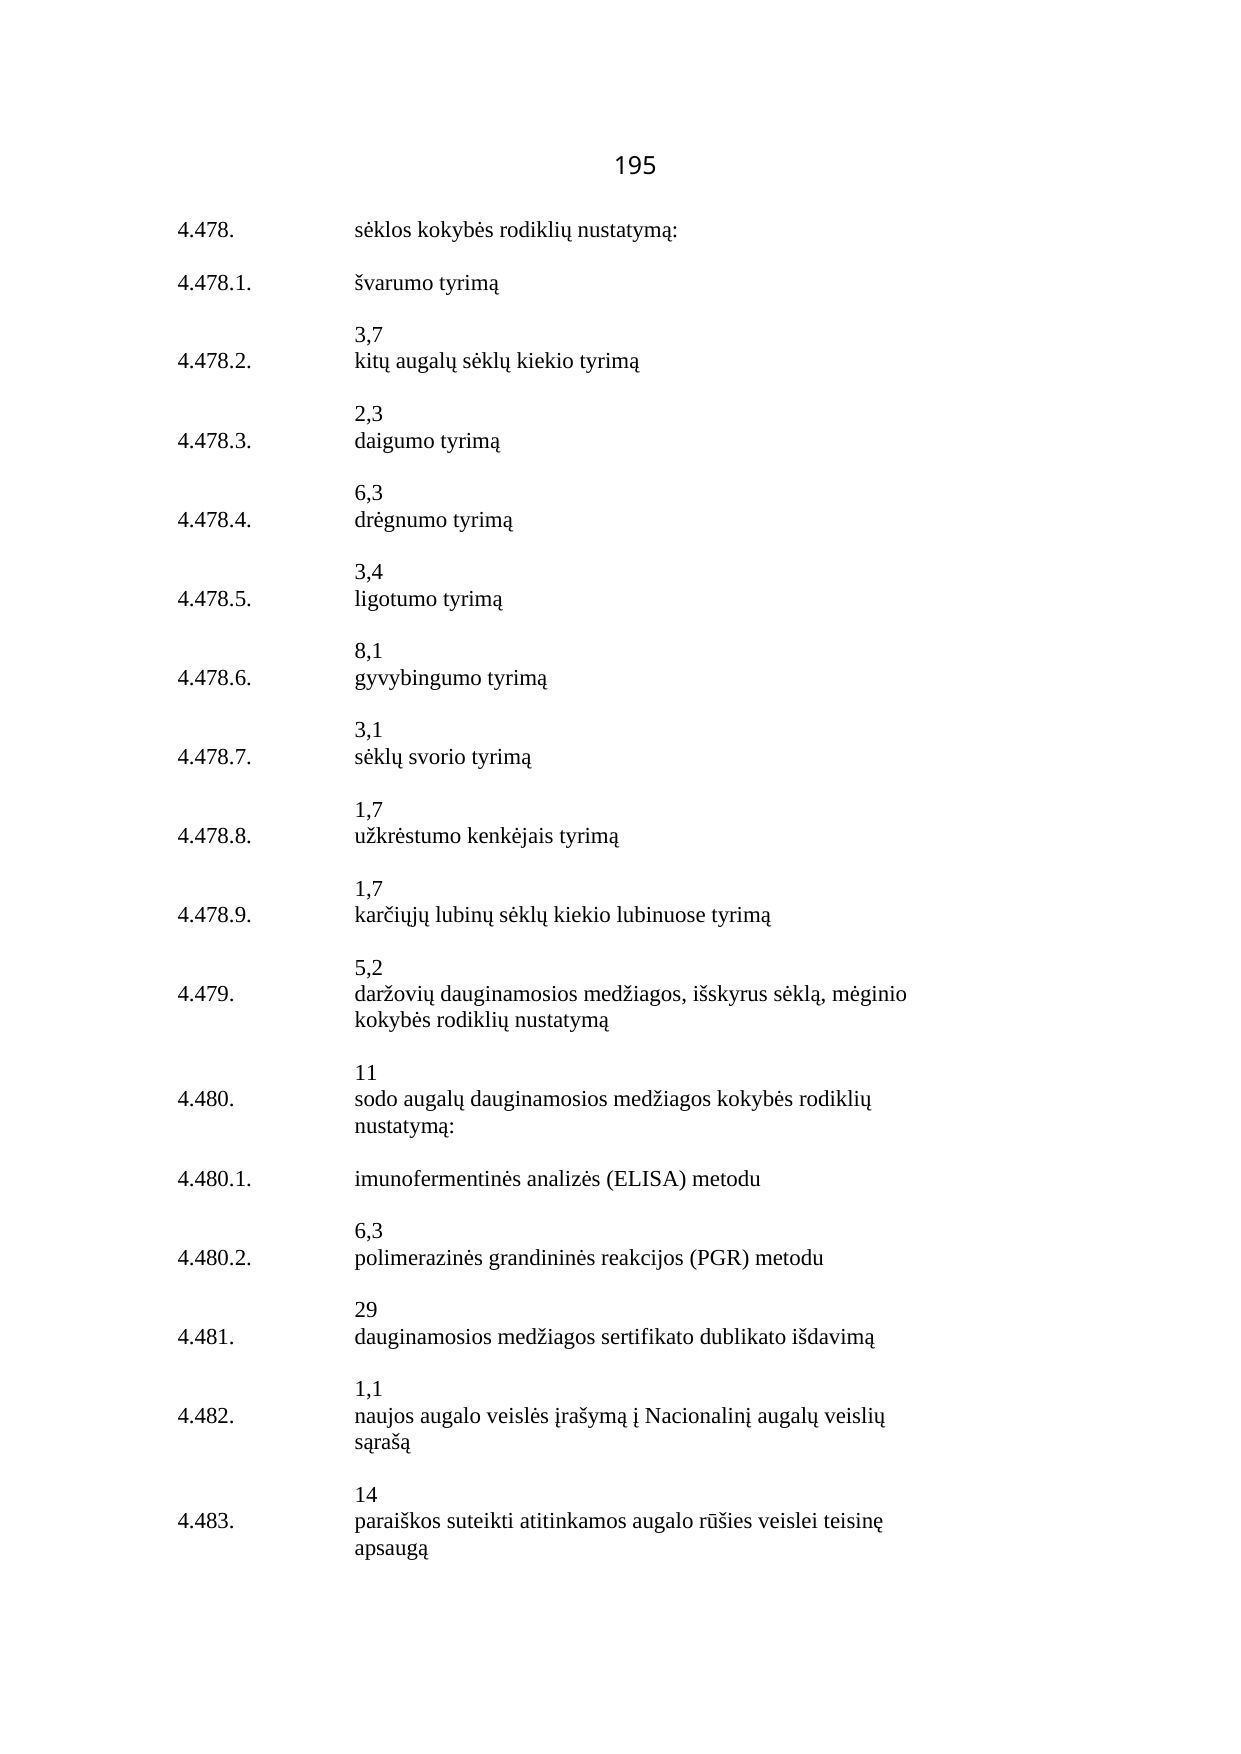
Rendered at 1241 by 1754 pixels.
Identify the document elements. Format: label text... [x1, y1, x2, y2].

text 4.478.3. daigumo tyrimą 6,3 [177, 427, 945, 506]
text 4.478.9. karčiųjų lubinų sėklų kiekio lubinuose tyrimą 5,2 [177, 901, 945, 980]
text kokybės rodiklių nustatymą 11 [354, 1006, 945, 1086]
text 4.478.8. užkrėstumo kenkėjais tyrimą 1,7 [177, 822, 945, 901]
text 4.478.4. drėgnumo tyrimą 3,4 [177, 506, 945, 585]
text 4.478.1. švarumo tyrimą 3,7 [177, 268, 945, 348]
text 4.483. paraiškos suteikti atitinkamos augalo rūšies veislei teisinę apsaugą [177, 1507, 945, 1560]
text 4.480.1. imunofermentinės analizės (ELISA) metodu 6,3 [177, 1164, 945, 1244]
text 4.478. sėklos kokybės rodiklių nustatymą: [177, 216, 945, 268]
text nustatymą: [354, 1112, 945, 1164]
text 4.478.5. ligotumo tyrimą 8,1 [177, 585, 945, 664]
text 4.478.2. kitų augalų sėklų kiekio tyrimą 2,3 [177, 348, 945, 427]
text 4.480. sodo augalų dauginamosios medžiagos kokybės rodiklių [177, 1086, 945, 1112]
text 4.481. dauginamosios medžiagos sertifikato dublikato išdavimą 1,1 [177, 1323, 945, 1402]
text 4.478.6. gyvybingumo tyrimą 3,1 [177, 664, 945, 743]
text 4.478.7. sėklų svorio tyrimą 1,7 [177, 743, 945, 822]
text 4.480.2. polimerazinės grandininės reakcijos (PGR) metodu 29 [177, 1244, 945, 1323]
text 4.482. naujos augalo veislės įrašymą į Nacionalinį augalų veislių sąrašą 14 [177, 1402, 945, 1507]
text 4.479. daržovių dauginamosios medžiagos, išskyrus sėklą, mėginio [177, 980, 945, 1006]
